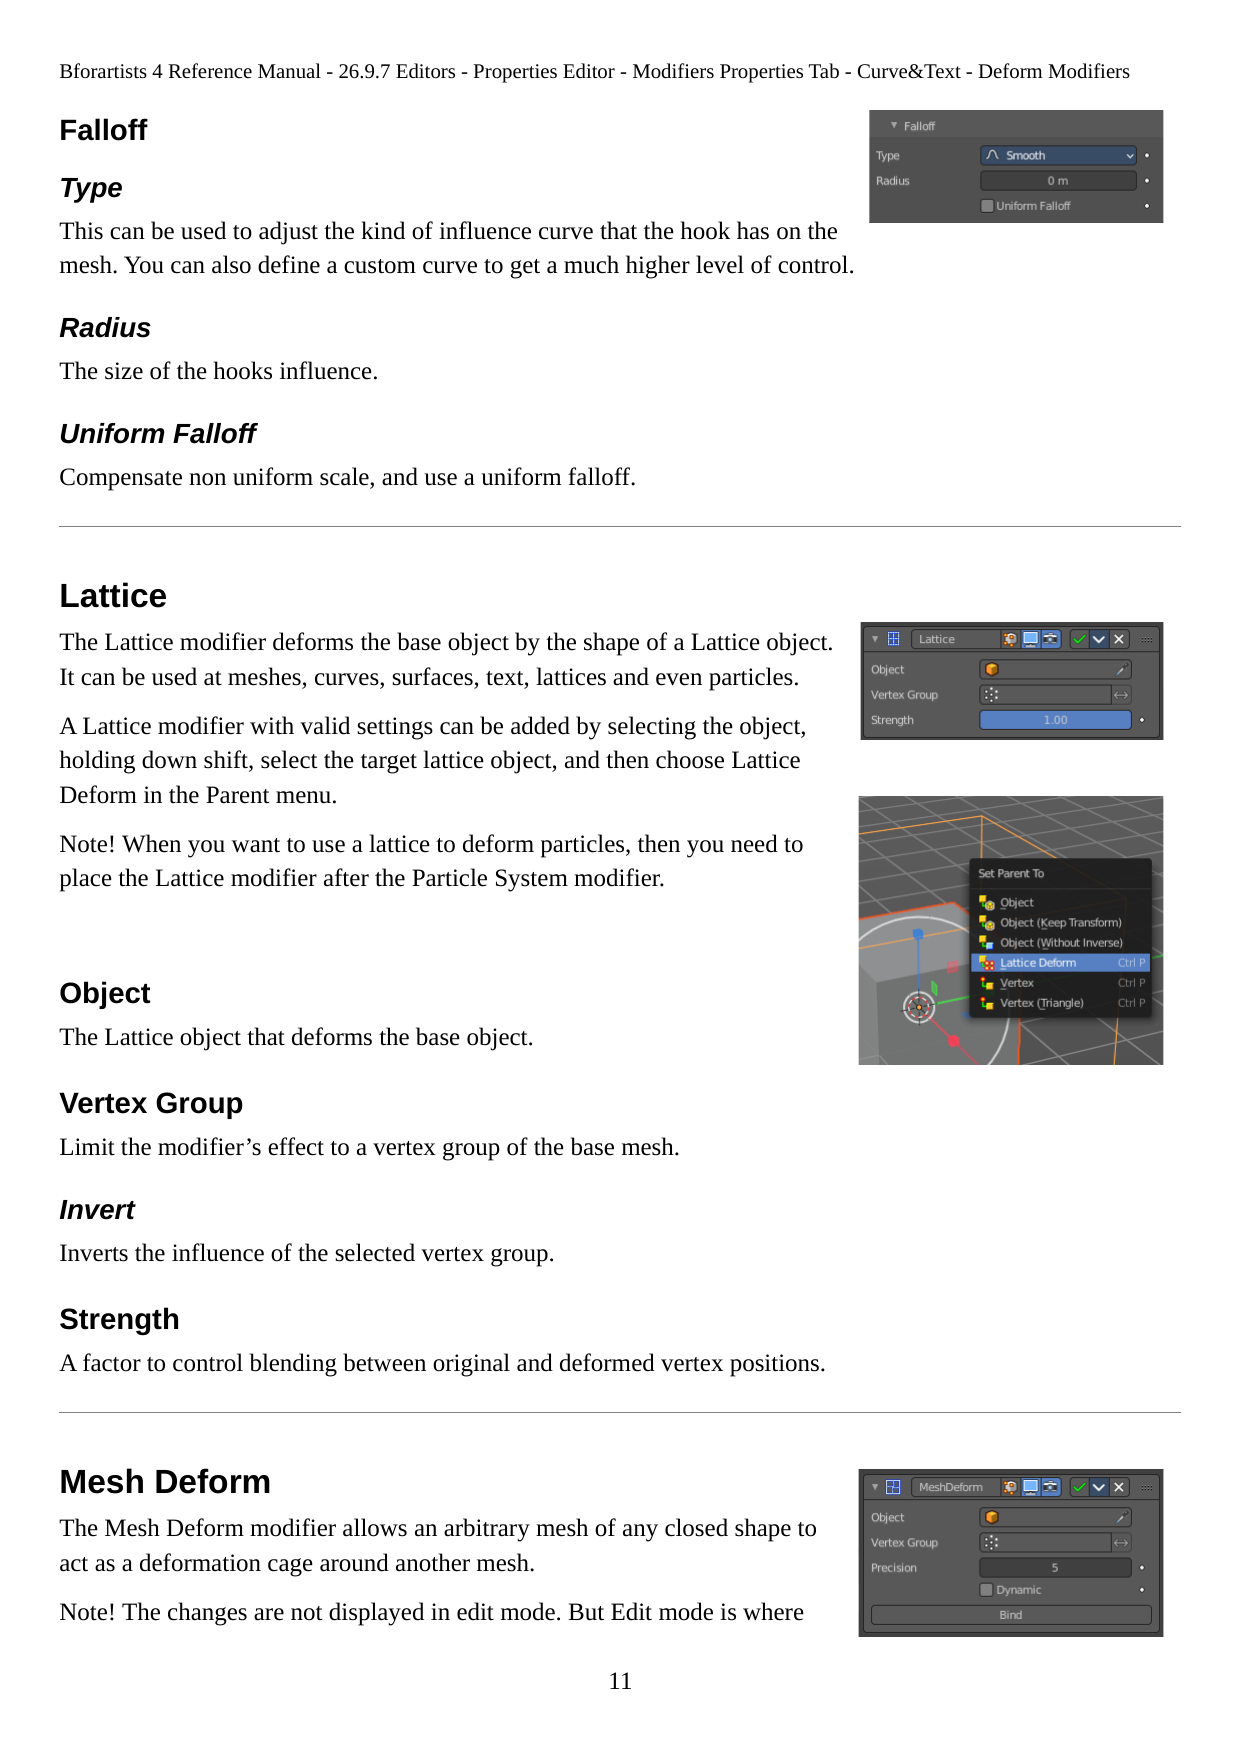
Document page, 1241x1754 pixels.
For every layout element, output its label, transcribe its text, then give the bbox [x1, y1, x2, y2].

text A factor to control blending between original and deformed vertex positions. [59, 1348, 1181, 1377]
text Note! When you want to use a lattice to deform particles, then you need to place the Lattice modifier after the Particle System modifier. [59, 829, 858, 892]
text The Lattice object that deforms the base object. [59, 1022, 858, 1051]
picture [869, 110, 1164, 223]
subtitle Lattice [59, 576, 1181, 615]
picture [858, 1469, 1164, 1637]
subtitle Uniform Falloff [59, 418, 1181, 449]
subtitle Radius [59, 312, 1181, 344]
text The Mesh Deform modifier allows an arbitrary mesh of any closed shape to act as a deformation cage around another mesh. [59, 1513, 858, 1576]
picture [858, 796, 1164, 1065]
subtitle [1164, 113, 1181, 146]
subtitle Type [59, 171, 869, 203]
subtitle Mesh Deform [59, 1462, 1181, 1501]
subtitle Invert [59, 1194, 1181, 1226]
text The Lattice modifier deforms the base object by the shape of a Lattice object. It can be used at meshes, curves, surfaces, text, lattices and even particles. [59, 627, 860, 691]
text Inverts the influence of the selected vertex group. [59, 1238, 1181, 1267]
subtitle Falloff [59, 113, 869, 146]
text The size of the hooks influence. [59, 356, 1181, 385]
subtitle [1164, 171, 1181, 203]
text A Lattice modifier with valid settings can be added by selecting the object, holding down shift, select the target lattice object, and then choose Lattice Deform in the Parent menu. [59, 711, 1181, 808]
subtitle Vertex Group [59, 1086, 1181, 1120]
text This can be used to adjust the kind of influence curve that the hook has on the mesh. You can also define a custom curve to get a much higher level of control. [59, 216, 1181, 279]
subtitle [1164, 976, 1181, 1010]
subtitle Strength [59, 1302, 1181, 1336]
text Compensate non uniform scale, and use a uniform falloff. [59, 462, 1181, 491]
text Note! The changes are not displayed in edit mode. But Edit mode is where [59, 1597, 858, 1626]
picture [860, 622, 1164, 740]
subtitle Object [59, 976, 858, 1010]
text Limit the modifier’s effect to a vertex group of the base mesh. [59, 1132, 1181, 1161]
